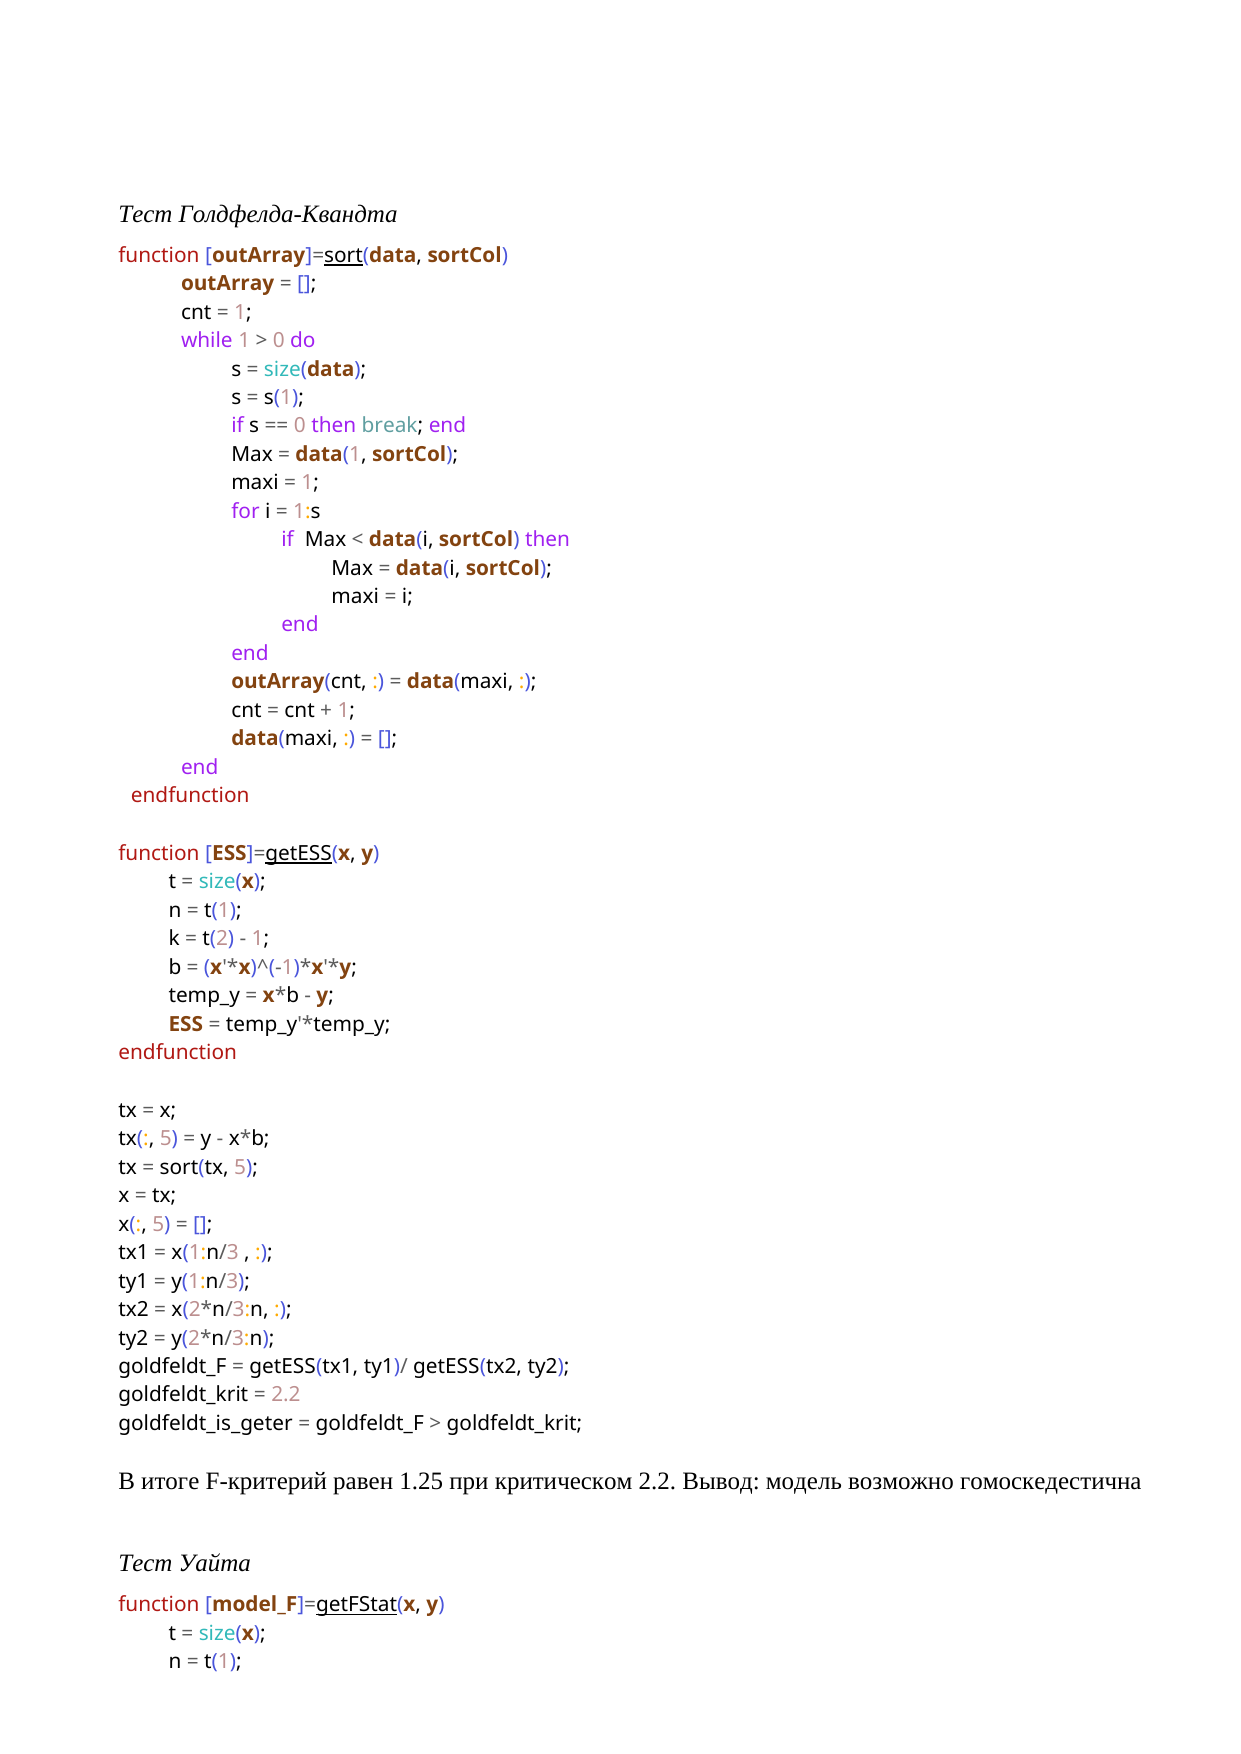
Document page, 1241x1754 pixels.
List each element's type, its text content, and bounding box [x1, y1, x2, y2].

text temp_y = x*b - y; [118, 980, 1162, 1009]
text ESS = temp_y'*temp_y; [118, 1009, 1162, 1037]
text goldfeldt_is_geter = goldfeldt_F > goldfeldt_krit; [118, 1408, 1162, 1436]
text tx2 = x(2*n/3:n, :); [118, 1294, 1162, 1323]
text function [ESS]=getESS(x, y) [118, 838, 1162, 867]
text s = size(data); [118, 354, 1162, 382]
text for i = 1:s [118, 496, 1162, 524]
text cnt = 1; [118, 297, 1162, 325]
text goldfeldt_krit = 2.2 [118, 1379, 1162, 1408]
text cnt = cnt + 1; [118, 695, 1162, 723]
text tx = sort(tx, 5); [118, 1152, 1162, 1180]
text t = size(x); [118, 867, 1162, 895]
text k = t(2) - 1; [118, 923, 1162, 952]
text end [118, 638, 1162, 666]
text tx(:, 5) = y - x*b; [118, 1123, 1162, 1152]
text outArray(cnt, :) = data(maxi, :); [118, 666, 1162, 695]
text Max = data(1, sortCol); [118, 439, 1162, 467]
text x = tx; [118, 1180, 1162, 1209]
text end [118, 752, 1162, 780]
text В итоге F-критерий равен 1.25 при критическом 2.2. Вывод: модель возможно гомоскедестична [118, 1466, 1162, 1494]
text if s == 0 then break; end [118, 411, 1162, 439]
text ty1 = y(1:n/3); [118, 1266, 1162, 1294]
text endfunction [118, 780, 1162, 809]
text if Max < data(i, sortCol) then [118, 524, 1162, 553]
text end [118, 609, 1162, 638]
text t = size(x); [118, 1618, 1162, 1646]
text ty2 = y(2*n/3:n); [118, 1323, 1162, 1351]
text outArray = []; [118, 268, 1162, 297]
text n = t(1); [118, 895, 1162, 923]
text endfunction [118, 1037, 1162, 1066]
text maxi = i; [118, 581, 1162, 609]
text tx = x; [118, 1095, 1162, 1123]
text function [model_F]=getFStat(x, y) [118, 1589, 1162, 1618]
text s = s(1); [118, 382, 1162, 411]
text data(maxi, :) = []; [118, 723, 1162, 752]
text Тест Голдфелда-Квандта [118, 199, 1162, 227]
text tx1 = x(1:n/3 , :); [118, 1237, 1162, 1266]
text b = (x'*x)^(-1)*x'*y; [118, 952, 1162, 980]
text maxi = 1; [118, 467, 1162, 496]
text goldfeldt_F = getESS(tx1, ty1)/ getESS(tx2, ty2); [118, 1351, 1162, 1379]
text n = t(1); [118, 1646, 1162, 1675]
text x(:, 5) = []; [118, 1209, 1162, 1237]
text Тест Уайта [118, 1548, 1162, 1577]
text while 1 > 0 do [118, 325, 1162, 354]
text function [outArray]=sort(data, sortCol) [118, 240, 1162, 268]
text Max = data(i, sortCol); [118, 553, 1162, 581]
